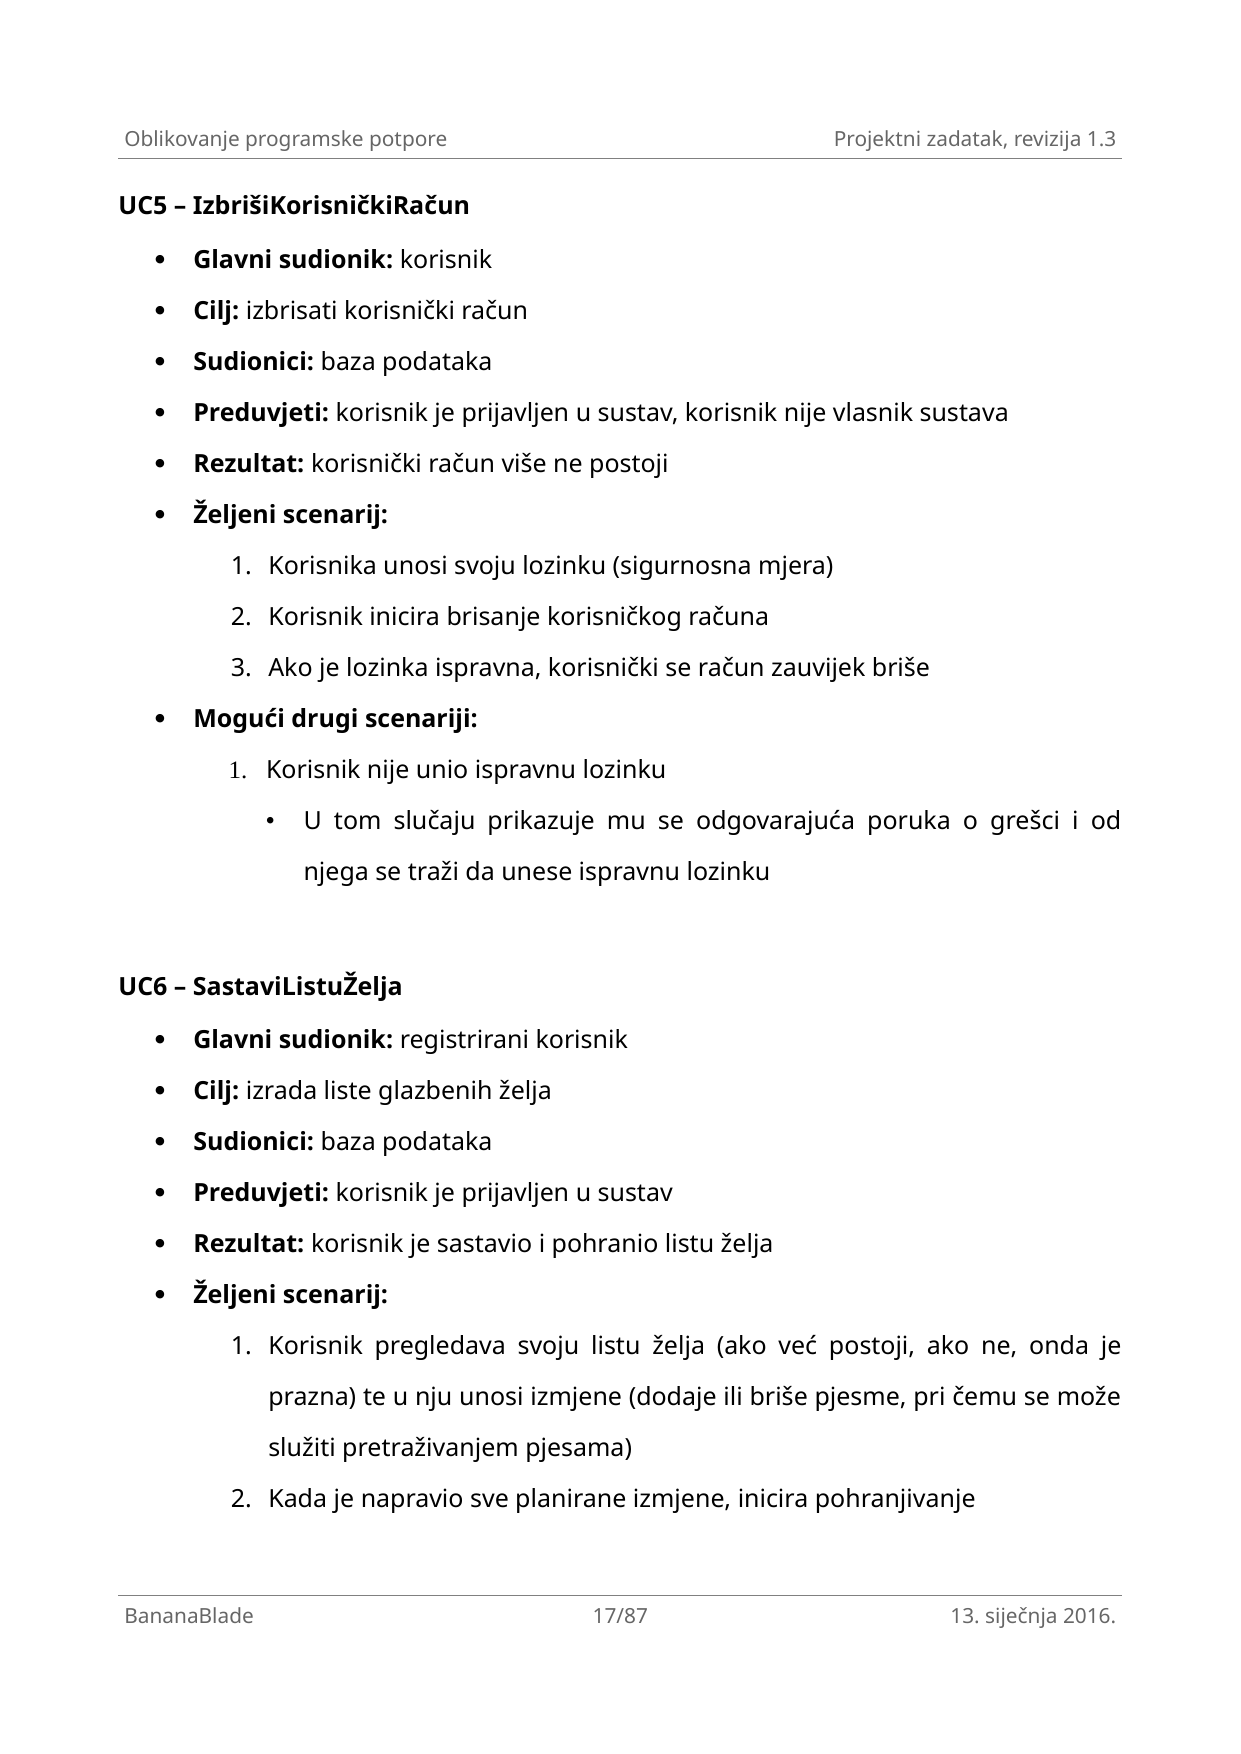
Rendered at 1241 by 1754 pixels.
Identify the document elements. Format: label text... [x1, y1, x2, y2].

list Korisnik inicira brisanje korisničkog računa [231, 599, 1122, 633]
list Mogući drugi scenariji: [156, 701, 1122, 735]
list Rezultat: korisnički račun više ne postoji [156, 446, 1122, 479]
list U tom slučaju prikazuje mu se odgovarajuća poruka o grešci i od njega se traži da unese ispravnu lozinku [266, 803, 1122, 888]
list Željeni scenarij: [156, 1277, 1122, 1311]
list Željeni scenarij: [156, 497, 1122, 531]
list Glavni sudionik: registrirani korisnik [156, 1022, 1122, 1056]
list Cilj: izrada liste glazbenih želja [156, 1073, 1122, 1107]
list Preduvjeti: korisnik je prijavljen u sustav [156, 1175, 1122, 1209]
list Sudionici: baza podataka [156, 343, 1122, 377]
list Sudionici: baza podataka [156, 1124, 1122, 1158]
list Rezultat: korisnik je sastavio i pohranio listu želja [156, 1226, 1122, 1260]
list Cilj: izbrisati korisnički račun [156, 292, 1122, 326]
list Korisnik nije unio ispravnu lozinku [228, 752, 1122, 786]
list Korisnika unosi svoju lozinku (sigurnosna mjera) [231, 548, 1122, 582]
subtitle UC6 – SastaviListuŽelja [118, 968, 1122, 1002]
list Kada je napravio sve planirane izmjene, inicira pohranjivanje [231, 1481, 1122, 1515]
list Korisnik pregledava svoju listu želja (ako već postoji, ako ne, onda je prazna) te u nju unosi izmjene (dodaje ili briše pjesme, pri čemu se može služiti pretraživanjem pjesama) [231, 1328, 1122, 1464]
list Preduvjeti: korisnik je prijavljen u sustav, korisnik nije vlasnik sustava [156, 394, 1122, 428]
list Ako je lozinka ispravna, korisnički se račun zauvijek briše [231, 650, 1122, 684]
subtitle UC5 – IzbrišiKorisničkiRačun [118, 188, 1122, 222]
list Glavni sudionik: korisnik [156, 241, 1122, 275]
